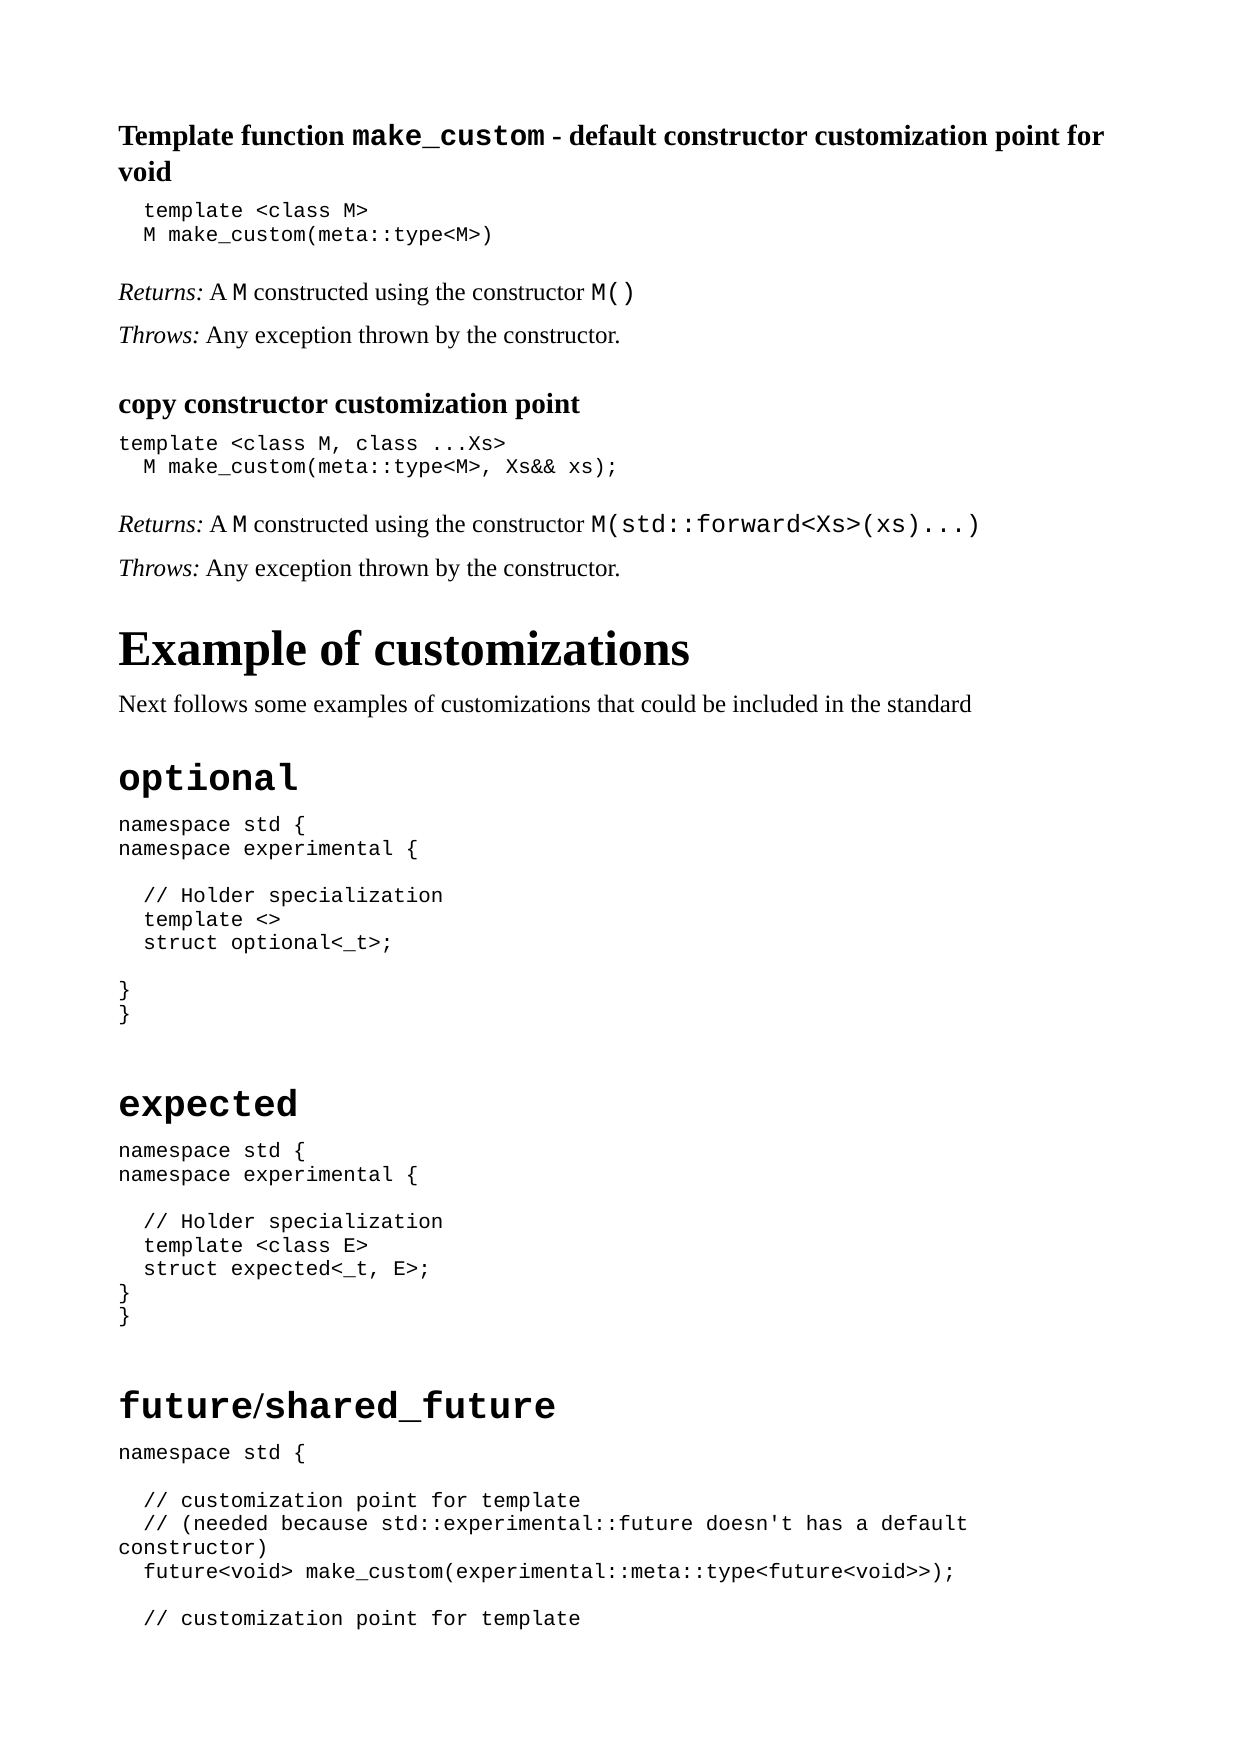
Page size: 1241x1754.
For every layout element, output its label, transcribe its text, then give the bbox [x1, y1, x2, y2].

text // customization point for template [118, 1608, 1122, 1632]
text template <> [118, 908, 1122, 932]
text future<void> make_custom(experimental::meta::type<future<void>>); [118, 1561, 1122, 1584]
text } [118, 1282, 1122, 1306]
text template <class M> [118, 200, 1122, 224]
text struct expected<_t, E>; [118, 1258, 1122, 1282]
text Throws: Any exception thrown by the constructor. [118, 553, 1122, 581]
subtitle Template function make_custom - default constructor customization point for void [118, 118, 1122, 188]
text Returns: A M constructed using the constructor M(std::forward<Xs>(xs)...) [118, 509, 1122, 540]
subtitle future/shared_future [118, 1384, 1122, 1430]
text // customization point for template [118, 1490, 1122, 1513]
text namespace std { [118, 1140, 1122, 1164]
text } [118, 979, 1122, 1003]
text struct optional<_t>; [118, 932, 1122, 956]
text } [118, 1306, 1122, 1329]
subtitle copy constructor customization point [118, 387, 1122, 420]
text namespace std { [118, 1442, 1122, 1466]
text namespace experimental { [118, 1164, 1122, 1187]
text // Holder specialization [118, 1211, 1122, 1234]
text Next follows some examples of customizations that could be included in the standard [118, 689, 1122, 718]
text Returns: A M constructed using the constructor M() [118, 277, 1122, 308]
text Throws: Any exception thrown by the constructor. [118, 320, 1122, 349]
text // Holder specialization [118, 885, 1122, 908]
subtitle expected [118, 1081, 1122, 1127]
subtitle Example of customizations [118, 619, 1122, 676]
text namespace std { [118, 814, 1122, 838]
text } [118, 1003, 1122, 1027]
text M make_custom(meta::type<M>) [118, 224, 1122, 247]
text M make_custom(meta::type<M>, Xs&& xs); [118, 456, 1122, 480]
text template <class M, class ...Xs> [118, 433, 1122, 456]
text namespace experimental { [118, 838, 1122, 861]
subtitle optional [118, 755, 1122, 801]
text // (needed because std::experimental::future doesn't has a default constructor) [118, 1513, 1122, 1561]
text template <class E> [118, 1234, 1122, 1258]
